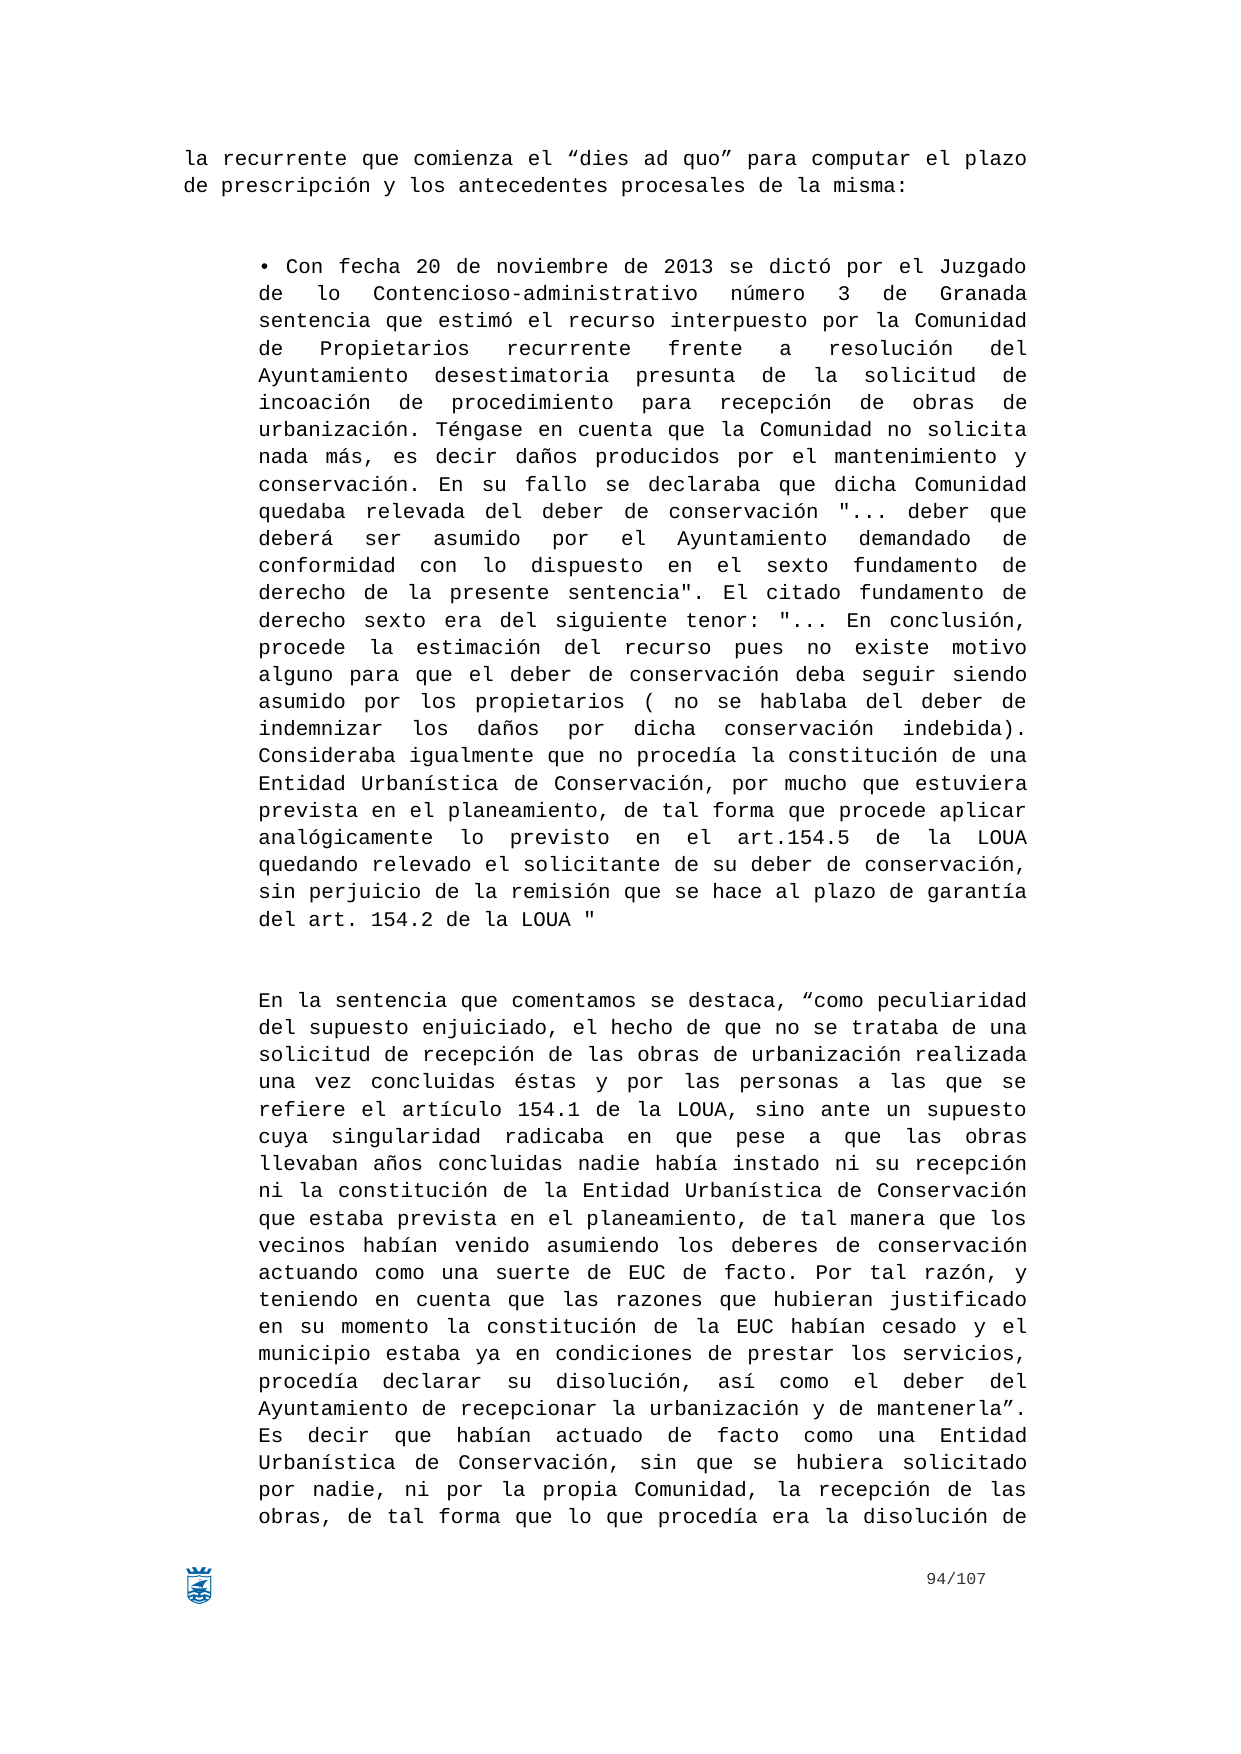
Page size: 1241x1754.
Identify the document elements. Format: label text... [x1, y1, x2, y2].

text En la sentencia que comentamos se destaca, “como peculiaridad del supuesto enjuiciado, el hecho de que no se trataba de una solicitud de recepción de las obras de urbanización realizada una vez concluidas éstas y por las personas a las que se refiere el artículo 154.1 de la LOUA, sino ante un supuesto cuya singularidad radicaba en que pese a que las obras llevaban años concluidas nadie había instado ni su recepción ni la constitución de la Entidad Urbanística de Conservación que estaba prevista en el planeamiento, de tal manera que los vecinos habían venido asumiendo los deberes de conservación actuando como una suerte de EUC de facto. Por tal razón, y teniendo en cuenta que las razones que hubieran justificado en su momento la constitución de la EUC habían cesado y el municipio estaba ya en condiciones de prestar los servicios, procedía declarar su disolución, así como el deber del Ayuntamiento de recepcionar la urbanización y de mantenerla”. Es decir que habían actuado de facto como una Entidad Urbanística de Conservación, sin que se hubiera solicitado por nadie, ni por la propia Comunidad, la recepción de las obras, de tal forma que lo que procedía era la disolución de [258, 990, 1028, 1530]
picture [183, 1562, 214, 1607]
text • Con fecha 20 de noviembre de 2013 se dictó por el Juzgado de lo Contencioso-administrativo número 3 de Granada sentencia que estimó el recurso interpuesto por la Comunidad de Propietarios recurrente frente a resolución del Ayuntamiento desestimatoria presunta de la solicitud de incoación de procedimiento para recepción de obras de urbanización. Téngase en cuenta que la Comunidad no solicita nada más, es decir daños producidos por el mantenimiento y conservación. En su fallo se declaraba que dicha Comunidad quedaba relevada del deber de conservación "... deber que deberá ser asumido por el Ayuntamiento demandado de conformidad con lo dispuesto en el sexto fundamento de derecho de la presente sentencia". El citado fundamento de derecho sexto era del siguiente tenor: "... En conclusión, procede la estimación del recurso pues no existe motivo alguno para que el deber de conservación deba seguir siendo asumido por los propietarios ( no se hablaba del deber de indemnizar los daños por dicha conservación indebida). Consideraba igualmente que no procedía la constitución de una Entidad Urbanística de Conservación, por mucho que estuviera prevista en el planeamiento, de tal forma que procede aplicar analógicamente lo previsto en el art.154.5 de la LOUA quedando relevado el solicitante de su deber de conservación, sin perjuicio de la remisión que se hace al plazo de garantía del art. 154.2 de la LOUA " [258, 256, 1028, 932]
text la recurrente que comienza el “dies ad quo” para computar el plazo de prescripción y los antecedentes procesales de la misma: [183, 148, 1028, 198]
